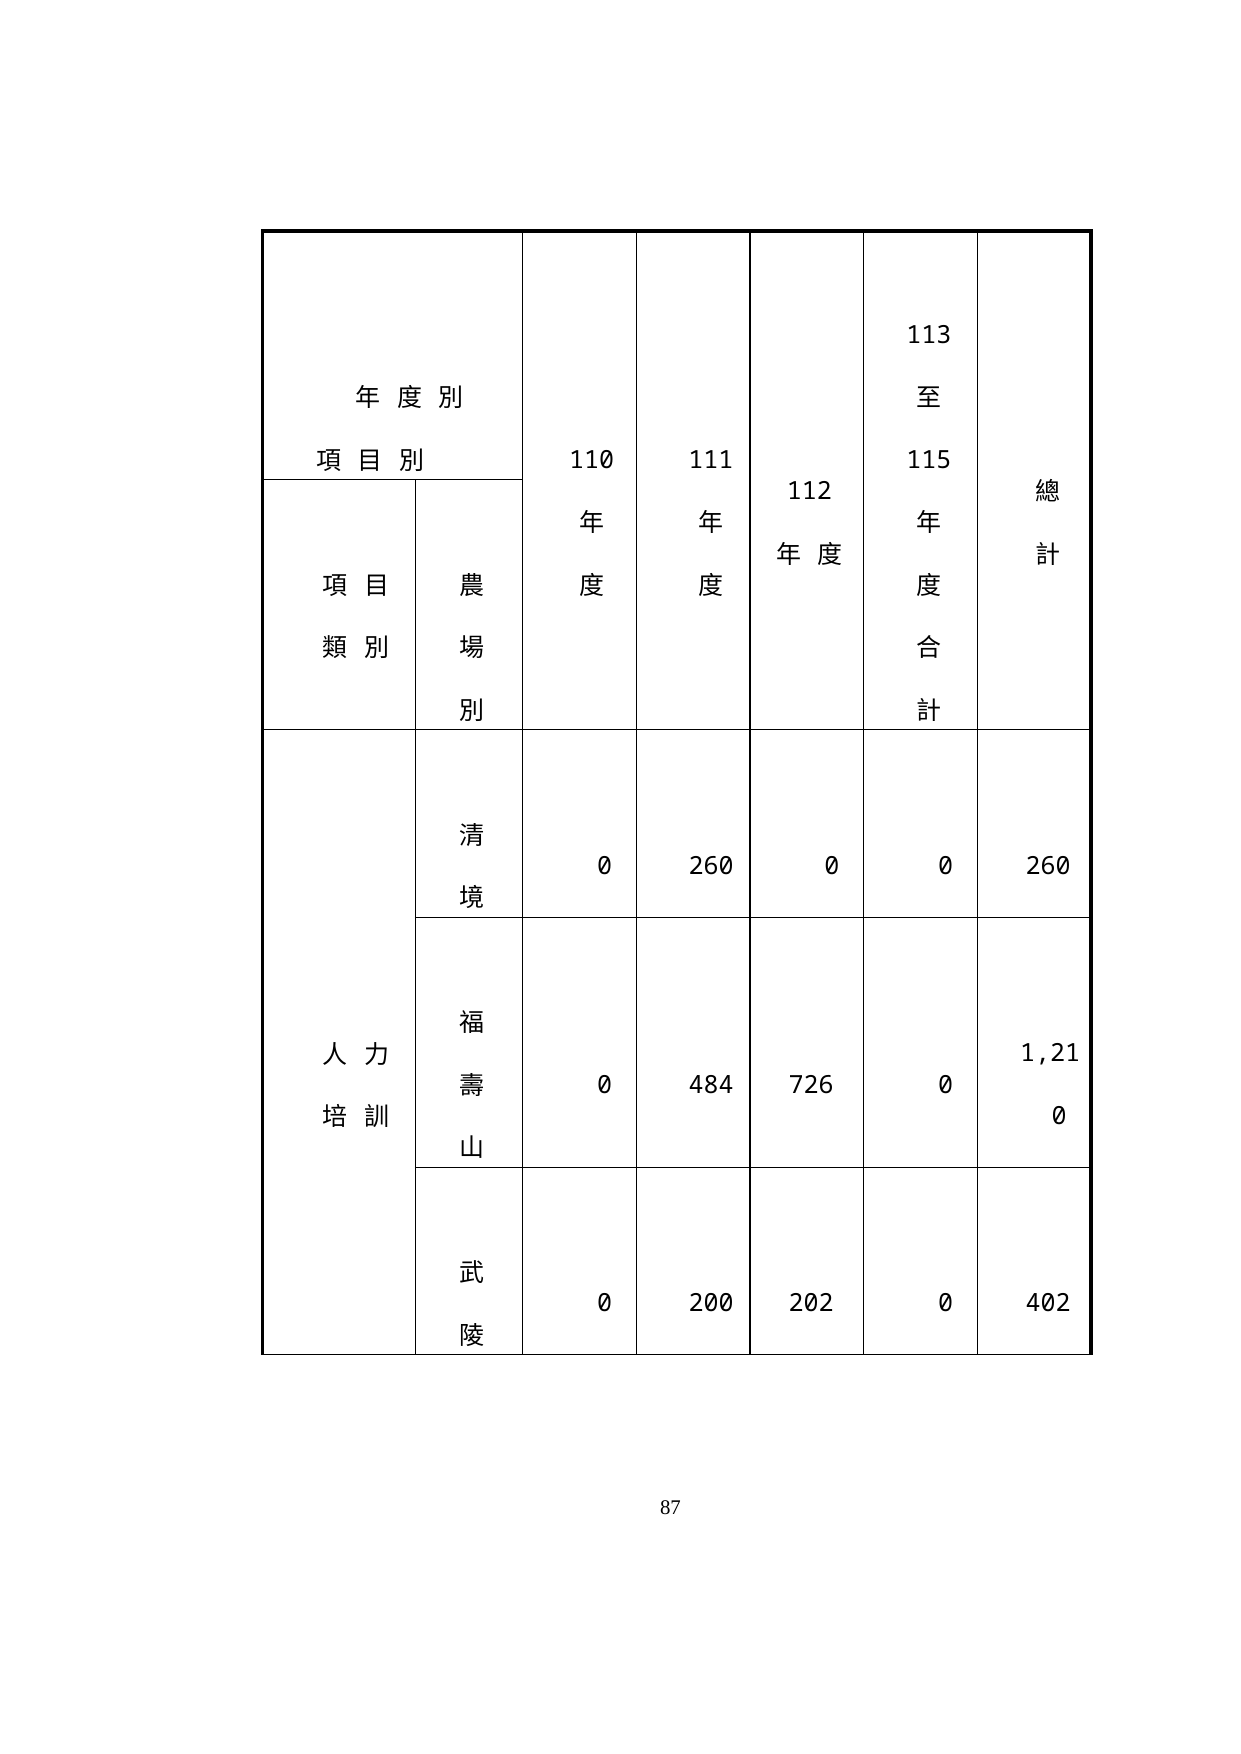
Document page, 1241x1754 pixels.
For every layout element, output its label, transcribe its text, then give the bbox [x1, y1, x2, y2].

table_cell 0 [864, 1168, 977, 1354]
table_cell 武陵 [416, 1168, 522, 1354]
table_cell 清境 [416, 730, 522, 917]
table_cell 260 [978, 730, 1089, 917]
table_header 113至115年度合計 [864, 233, 977, 729]
table_header 110年度 [523, 233, 636, 729]
table_cell 福壽山 [416, 918, 522, 1167]
table_cell 726 [751, 918, 863, 1167]
table_header 112年度 [751, 233, 863, 729]
table_header 年度別 項目別 [264, 233, 522, 479]
table_cell 0 [864, 730, 977, 917]
table_cell 項目類別 [264, 480, 415, 729]
table_cell 農場別 [416, 480, 522, 729]
table_cell 200 [637, 1168, 749, 1354]
table_cell 1,210 [978, 918, 1089, 1167]
table_cell 0 [523, 730, 636, 917]
table_cell 人力培訓 [264, 730, 415, 1354]
table_cell 0 [864, 918, 977, 1167]
table_cell 0 [523, 918, 636, 1167]
table_header 111年度 [637, 233, 749, 729]
table_cell 0 [751, 730, 863, 917]
table_header 總計 [978, 233, 1089, 729]
table_cell 202 [751, 1168, 863, 1354]
table_cell 402 [978, 1168, 1089, 1354]
table_cell 484 [637, 918, 749, 1167]
table_cell 0 [523, 1168, 636, 1354]
table_cell 260 [637, 730, 749, 917]
